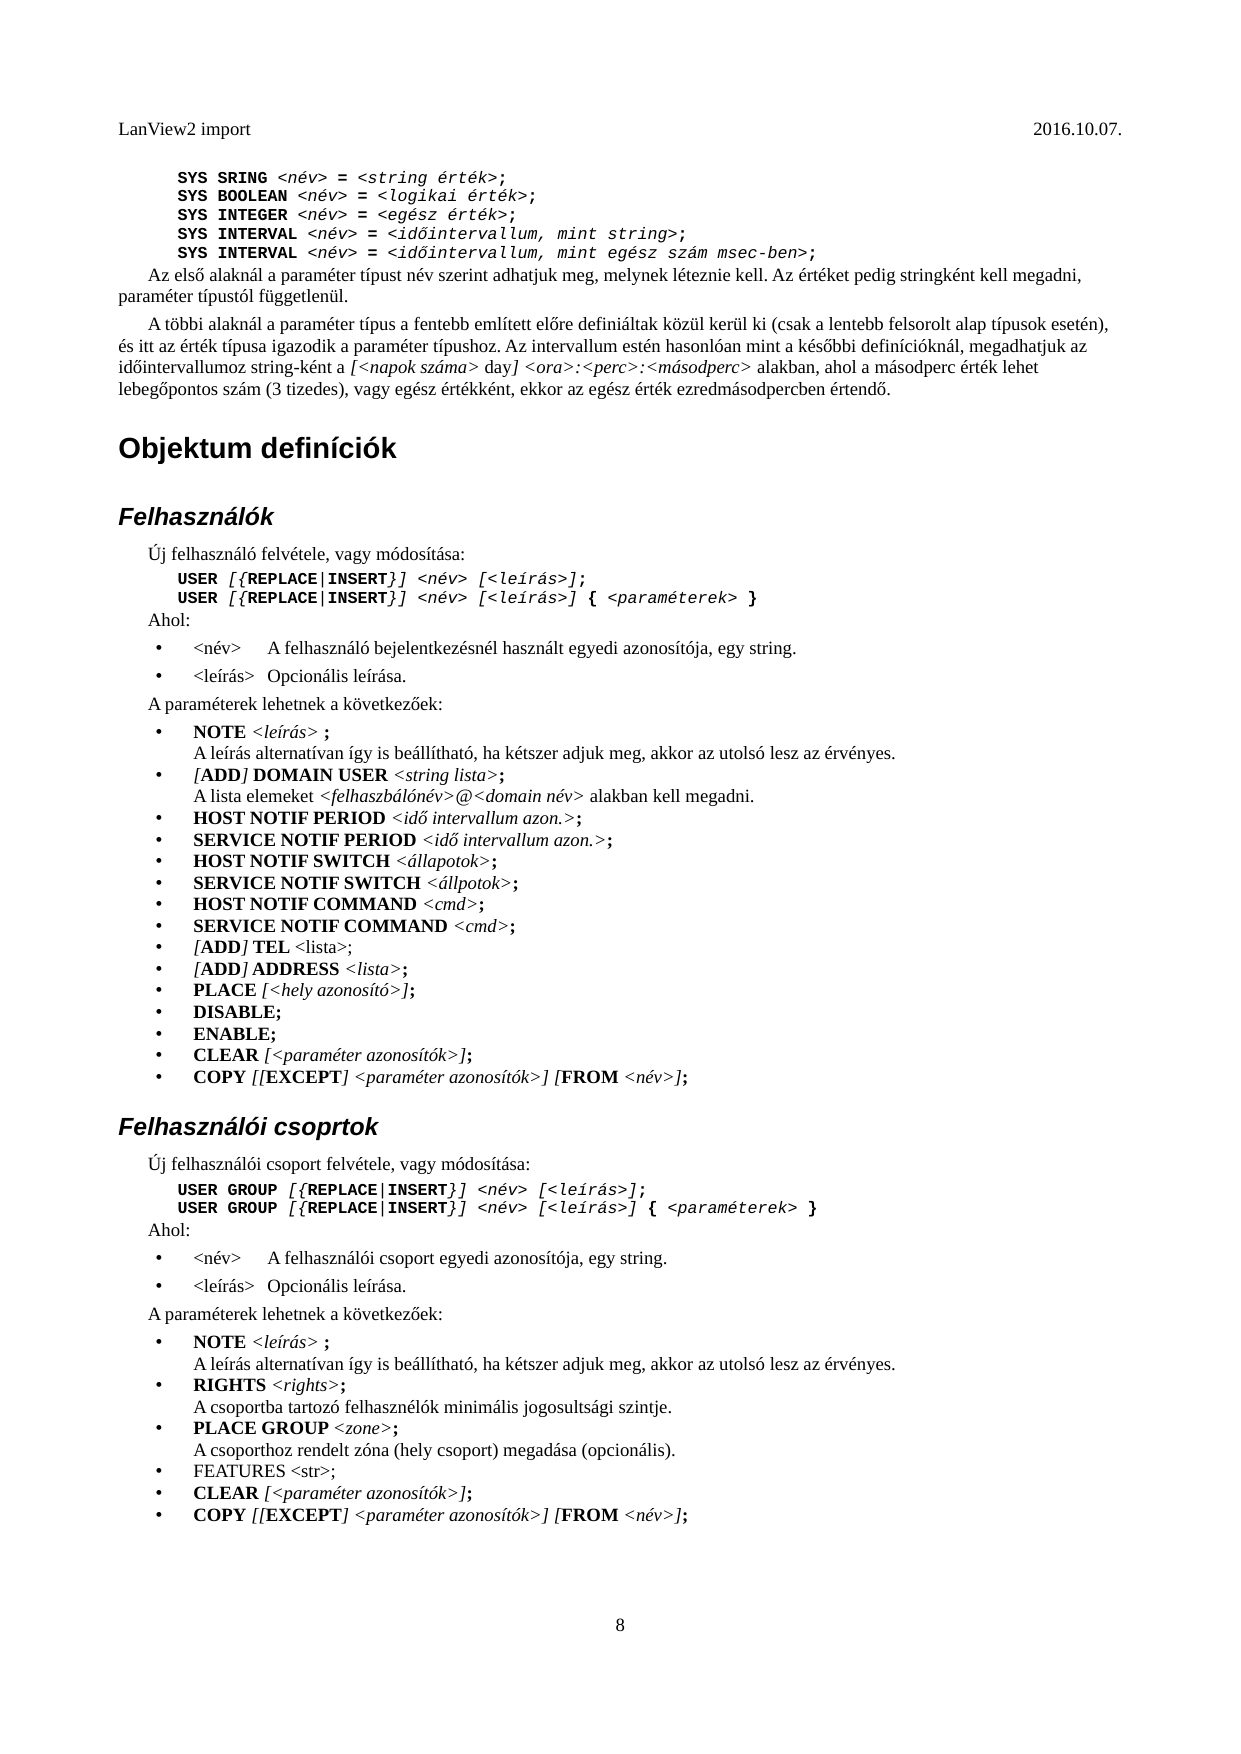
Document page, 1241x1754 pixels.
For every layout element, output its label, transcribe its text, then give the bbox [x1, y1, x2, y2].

text Új felhasználó felvétele, vagy módosítása: [118, 543, 1122, 564]
list <név> A felhasználó bejelentkezésnél használt egyedi azonosítója, egy string. [156, 637, 1122, 658]
list HOST NOTIF COMMAND <cmd>; [156, 893, 1122, 915]
list [ADD] ADDRESS <lista>; [156, 958, 1122, 979]
list CLEAR [<paraméter azonosítók>]; [156, 1482, 1122, 1503]
list HOST NOTIF PERIOD <idő intervallum azon.>; [156, 807, 1122, 828]
list COPY [[EXCEPT] <paraméter azonosítók>] [FROM <név>]; [156, 1503, 1122, 1525]
text SYS SRING <név> = <string érték>; [177, 169, 1122, 188]
list CLEAR [<paraméter azonosítók>]; [156, 1044, 1122, 1066]
text SYS INTEGER <név> = <egész érték>; [177, 207, 1122, 226]
list HOST NOTIF SWITCH <állapotok>; [156, 850, 1122, 872]
text USER GROUP [{REPLACE|INSERT}] <név> [<leírás>]; [177, 1181, 1122, 1200]
text SYS BOOLEAN <név> = <logikai érték>; [177, 188, 1122, 207]
text Az első alaknál a paraméter típust név szerint adhatjuk meg, melynek léteznie kell. Az értéket pedig stringként kell megadni, paraméter típustól függetlenül. [118, 263, 1122, 307]
text A többi alaknál a paraméter típus a fentebb említett előre definiáltak közül kerül ki (csak a lentebb felsorolt alap típusok esetén), és itt az érték típusa igazodik a paraméter típushoz. Az intervallum estén hasonlóan mint a későbbi definícióknál, megadhatjuk az időintervallumoz string-ként a [<napok száma> day] <ora>:<perc>:<másodperc> alakban, ahol a másodperc érték lehet lebegőpontos szám (3 tizedes), vagy egész értékként, ekkor az egész érték ezredmásodpercben értendő. [118, 313, 1122, 399]
subtitle Felhasználók [118, 502, 1122, 530]
text USER GROUP [{REPLACE|INSERT}] <név> [<leírás>] { <paraméterek> } [177, 1200, 1122, 1219]
text A paraméterek lehetnek a következőek: [118, 1303, 1122, 1324]
text SYS INTERVAL <név> = <időintervallum, mint egész szám msec-ben>; [177, 244, 1122, 263]
list <leírás> Opcionális leírása. [156, 664, 1122, 686]
text A paraméterek lehetnek a következőek: [118, 693, 1122, 714]
list SERVICE NOTIF COMMAND <cmd>; [156, 915, 1122, 936]
text Ahol: [118, 1219, 1122, 1241]
list NOTE <leírás> ; A leírás alternatívan így is beállítható, ha kétszer adjuk meg, akkor az utolsó lesz az érvényes. [156, 1331, 1122, 1374]
list FEATURES <str>; [156, 1460, 1122, 1482]
subtitle Felhasználói csoprtok [118, 1112, 1122, 1141]
list [ADD] TEL <lista>; [156, 936, 1122, 958]
list PLACE [<hely azonosító>]; [156, 979, 1122, 1001]
list PLACE GROUP <zone>; A csoporthoz rendelt zóna (hely csoport) megadása (opcionális). [156, 1417, 1122, 1460]
subtitle Objektum definíciók [118, 431, 1122, 464]
list DISABLE; [156, 1001, 1122, 1022]
text Új felhasználói csoport felvétele, vagy módosítása: [118, 1153, 1122, 1175]
text SYS INTERVAL <név> = <időintervallum, mint string>; [177, 226, 1122, 244]
list SERVICE NOTIF SWITCH <állpotok>; [156, 872, 1122, 893]
text Ahol: [118, 608, 1122, 630]
list RIGHTS <rights>; A csoportba tartozó felhasznélók minimális jogosultsági szintje. [156, 1374, 1122, 1417]
list ENABLE; [156, 1022, 1122, 1044]
list COPY [[EXCEPT] <paraméter azonosítók>] [FROM <név>]; [156, 1066, 1122, 1087]
list <név> A felhasználói csoport egyedi azonosítója, egy string. [156, 1247, 1122, 1268]
list <leírás> Opcionális leírása. [156, 1275, 1122, 1297]
list SERVICE NOTIF PERIOD <idő intervallum azon.>; [156, 828, 1122, 850]
text USER [{REPLACE|INSERT}] <név> [<leírás>] { <paraméterek> } [177, 590, 1122, 608]
list NOTE <leírás> ; A leírás alternatívan így is beállítható, ha kétszer adjuk meg, akkor az utolsó lesz az érvényes. [156, 721, 1122, 764]
list [ADD] DOMAIN USER <string lista>; A lista elemeket <felhaszbálónév>@<domain név> alakban kell megadni. [156, 764, 1122, 807]
text USER [{REPLACE|INSERT}] <név> [<leírás>]; [177, 571, 1122, 590]
